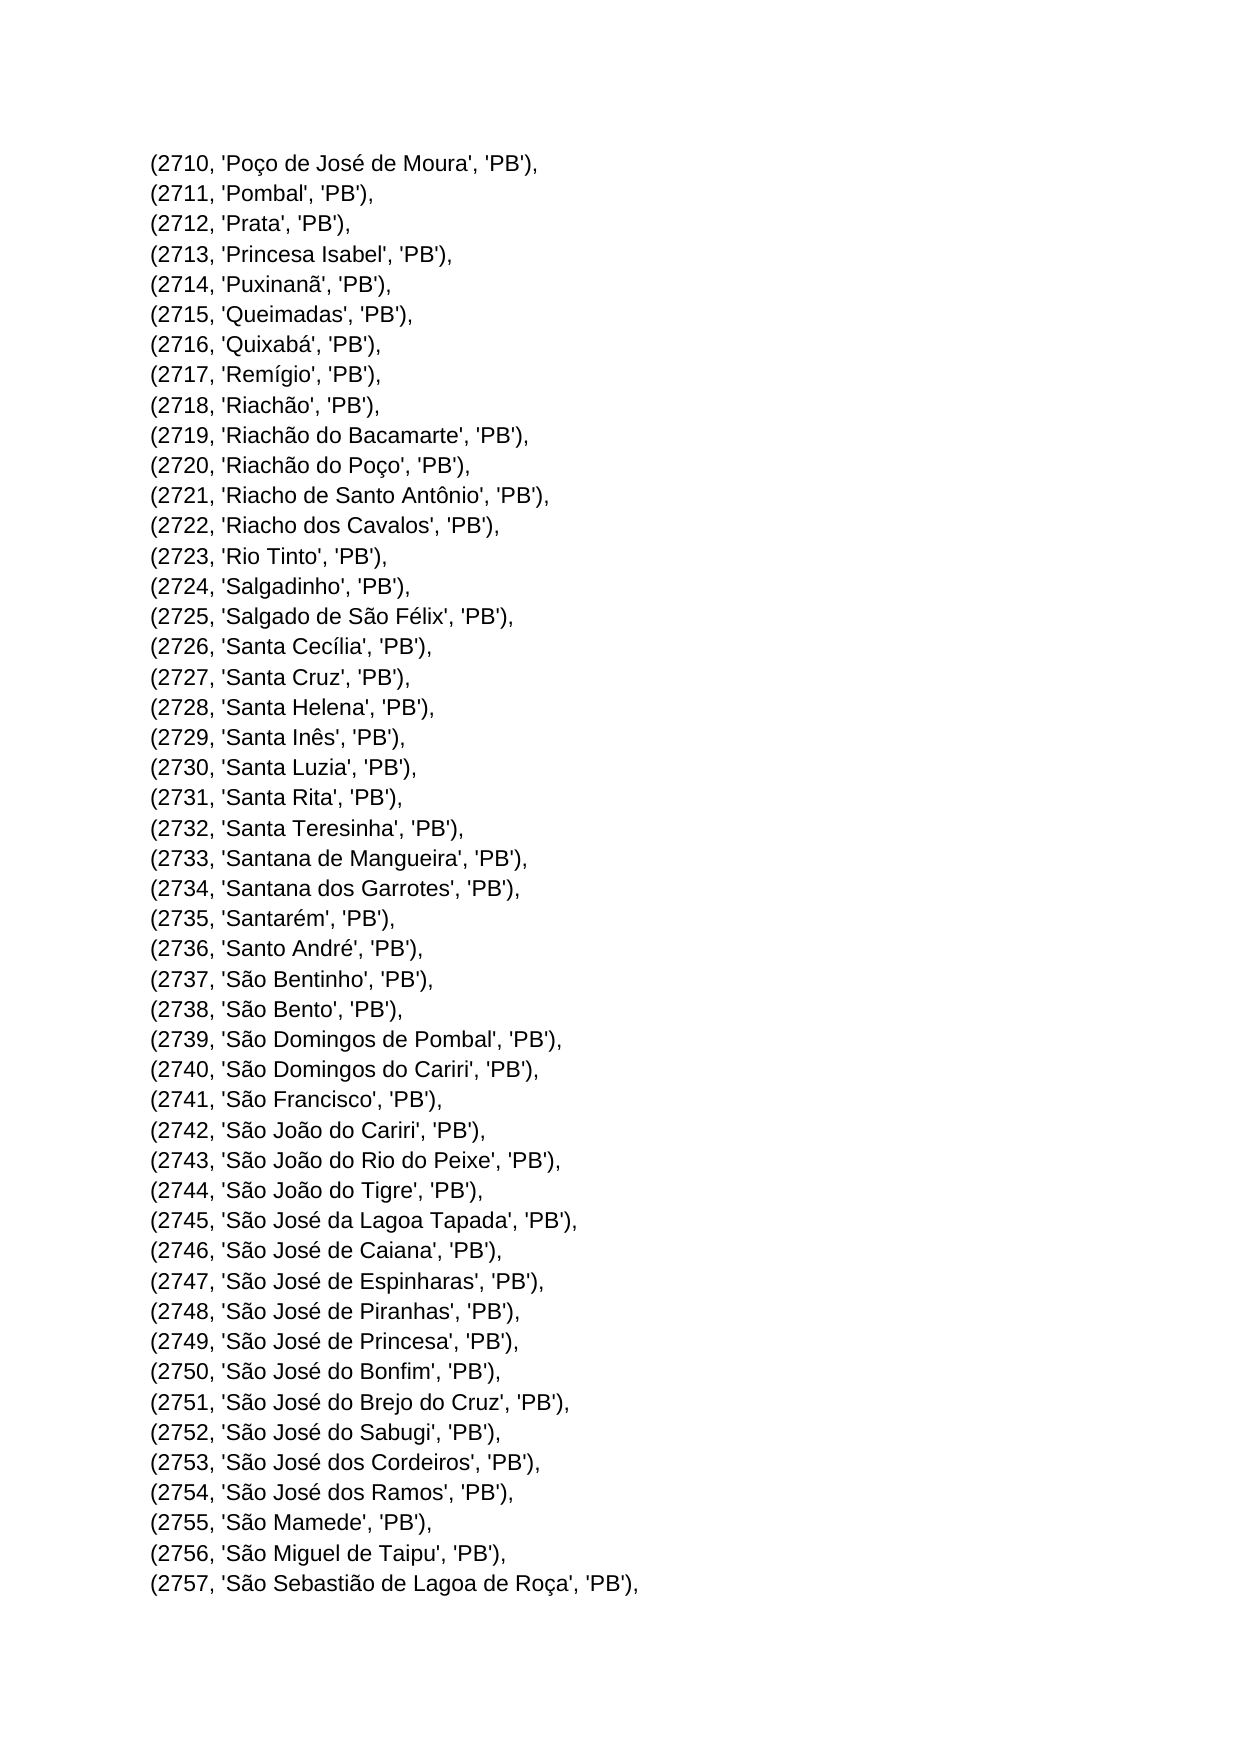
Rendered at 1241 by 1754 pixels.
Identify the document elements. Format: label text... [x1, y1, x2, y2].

text (2754, 'São José dos Ramos', 'PB'), [150, 1479, 1090, 1506]
text (2749, 'São José de Princesa', 'PB'), [150, 1328, 1090, 1354]
text (2753, 'São José dos Cordeiros', 'PB'), [150, 1449, 1090, 1475]
text (2716, 'Quixabá', 'PB'), [150, 331, 1090, 358]
text (2715, 'Queimadas', 'PB'), [150, 301, 1090, 327]
text (2735, 'Santarém', 'PB'), [150, 905, 1090, 932]
text (2717, 'Remígio', 'PB'), [150, 361, 1090, 388]
text (2720, 'Riachão do Poço', 'PB'), [150, 452, 1090, 478]
text (2711, 'Pombal', 'PB'), [150, 180, 1090, 207]
text (2714, 'Puxinanã', 'PB'), [150, 271, 1090, 297]
text (2725, 'Salgado de São Félix', 'PB'), [150, 603, 1090, 629]
text (2739, 'São Domingos de Pombal', 'PB'), [150, 1026, 1090, 1052]
text (2727, 'Santa Cruz', 'PB'), [150, 663, 1090, 690]
text (2741, 'São Francisco', 'PB'), [150, 1086, 1090, 1113]
text (2752, 'São José do Sabugi', 'PB'), [150, 1419, 1090, 1445]
text (2756, 'São Miguel de Taipu', 'PB'), [150, 1539, 1090, 1566]
text (2728, 'Santa Helena', 'PB'), [150, 694, 1090, 720]
text (2733, 'Santana de Mangueira', 'PB'), [150, 845, 1090, 871]
text (2744, 'São João do Tigre', 'PB'), [150, 1177, 1090, 1203]
text (2750, 'São José do Bonfim', 'PB'), [150, 1358, 1090, 1385]
text (2712, 'Prata', 'PB'), [150, 210, 1090, 237]
text (2722, 'Riacho dos Cavalos', 'PB'), [150, 512, 1090, 539]
text (2724, 'Salgadinho', 'PB'), [150, 573, 1090, 599]
text (2726, 'Santa Cecília', 'PB'), [150, 633, 1090, 660]
text (2747, 'São José de Espinharas', 'PB'), [150, 1268, 1090, 1294]
text (2736, 'Santo André', 'PB'), [150, 935, 1090, 962]
text (2751, 'São José do Brejo do Cruz', 'PB'), [150, 1388, 1090, 1415]
text (2723, 'Rio Tinto', 'PB'), [150, 543, 1090, 569]
text (2755, 'São Mamede', 'PB'), [150, 1509, 1090, 1536]
text (2710, 'Poço de José de Moura', 'PB'), [150, 150, 1090, 176]
text (2730, 'Santa Luzia', 'PB'), [150, 754, 1090, 781]
text (2718, 'Riachão', 'PB'), [150, 392, 1090, 418]
text (2732, 'Santa Teresinha', 'PB'), [150, 814, 1090, 841]
text (2721, 'Riacho de Santo Antônio', 'PB'), [150, 482, 1090, 509]
text (2734, 'Santana dos Garrotes', 'PB'), [150, 875, 1090, 901]
text (2738, 'São Bento', 'PB'), [150, 996, 1090, 1022]
text (2737, 'São Bentinho', 'PB'), [150, 966, 1090, 992]
text (2713, 'Princesa Isabel', 'PB'), [150, 241, 1090, 267]
text (2757, 'São Sebastião de Lagoa de Roça', 'PB'), [150, 1570, 1090, 1596]
text (2719, 'Riachão do Bacamarte', 'PB'), [150, 422, 1090, 448]
text (2742, 'São João do Cariri', 'PB'), [150, 1117, 1090, 1143]
text (2729, 'Santa Inês', 'PB'), [150, 724, 1090, 750]
text (2731, 'Santa Rita', 'PB'), [150, 784, 1090, 811]
text (2743, 'São João do Rio do Peixe', 'PB'), [150, 1147, 1090, 1173]
text (2748, 'São José de Piranhas', 'PB'), [150, 1298, 1090, 1324]
text (2740, 'São Domingos do Cariri', 'PB'), [150, 1056, 1090, 1083]
text (2745, 'São José da Lagoa Tapada', 'PB'), [150, 1207, 1090, 1234]
text (2746, 'São José de Caiana', 'PB'), [150, 1237, 1090, 1264]
